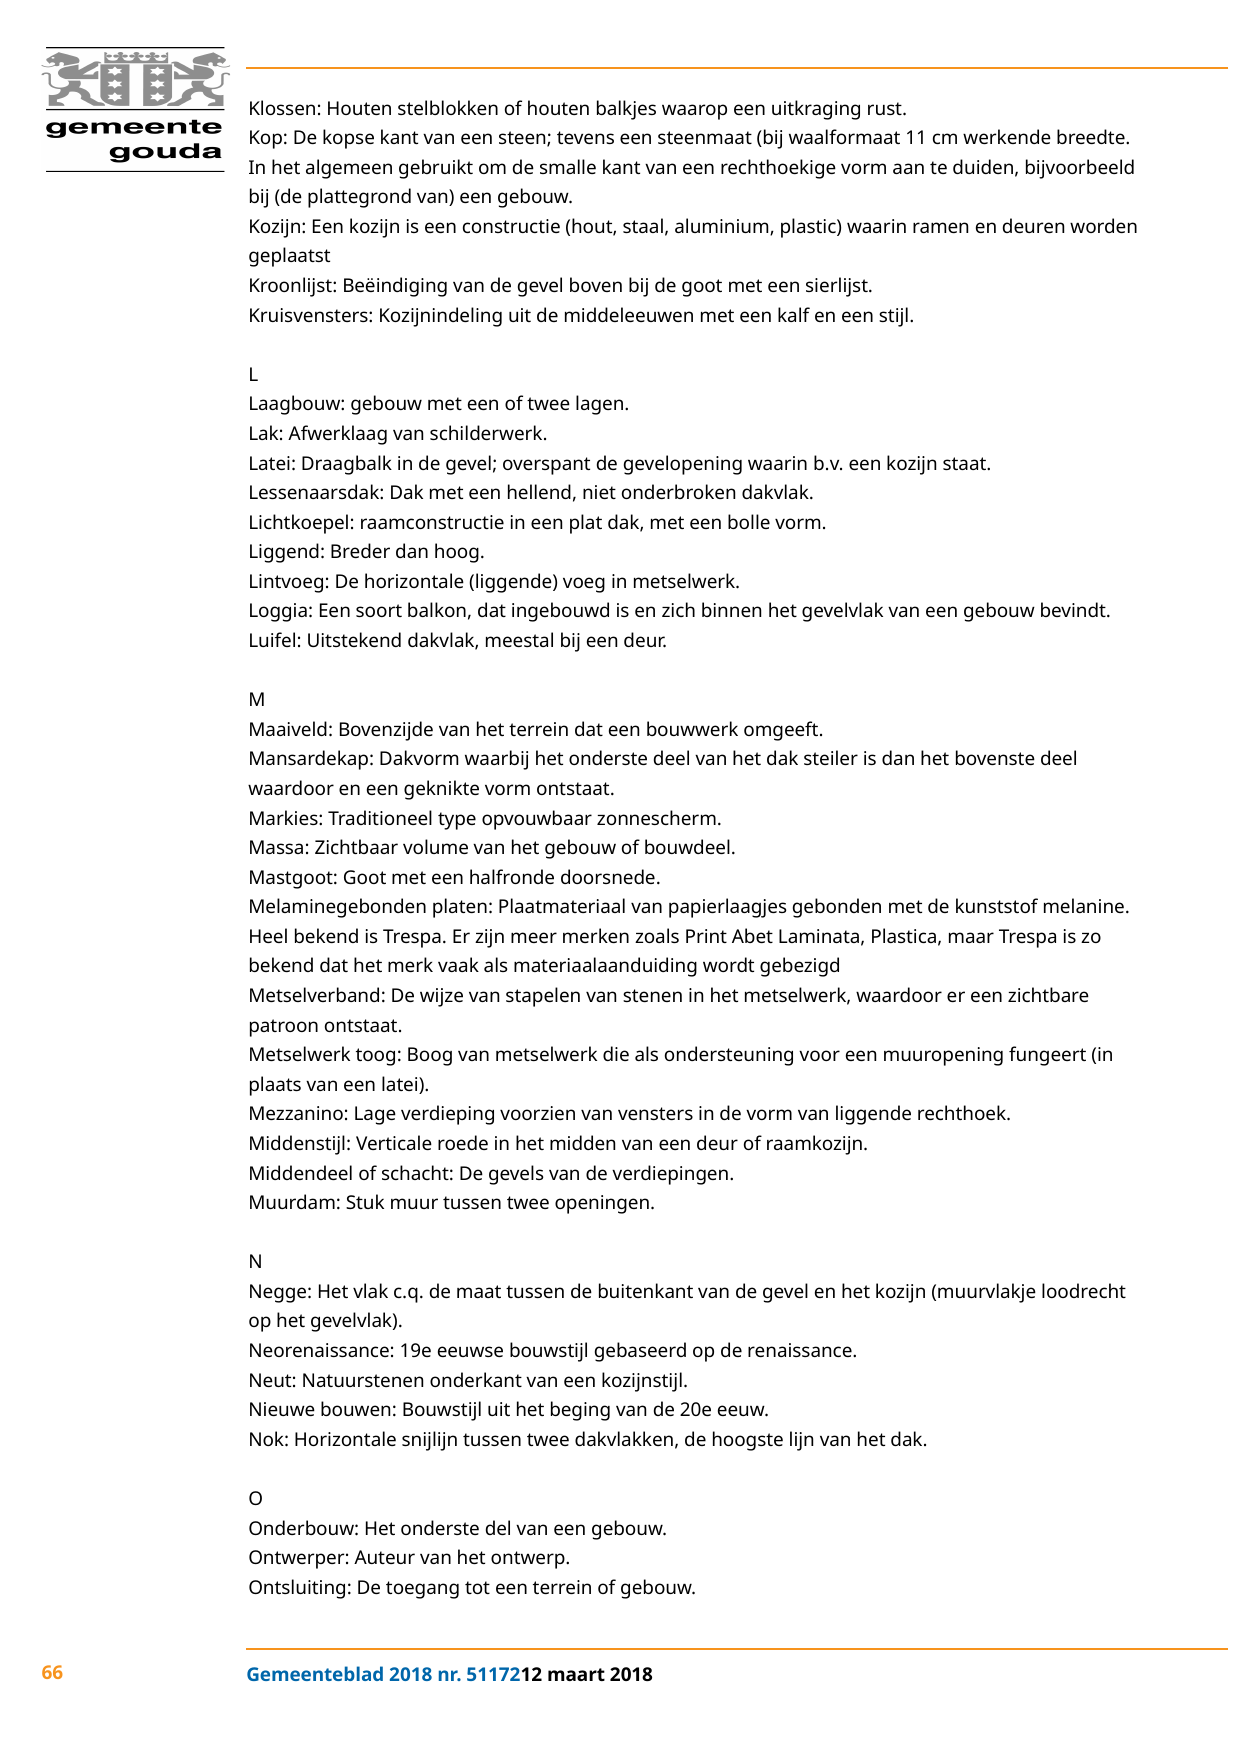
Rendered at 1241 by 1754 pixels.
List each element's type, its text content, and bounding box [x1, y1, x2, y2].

text Maaiveld: Bovenzijde van het terrein dat een bouwwerk omgeeft. [248, 716, 1152, 742]
text Middendeel of schacht: De gevels van de verdiepingen. [248, 1160, 1152, 1186]
text Nieuwe bouwen: Bouwstijl uit het beging van de 20e eeuw. [248, 1396, 1152, 1422]
text Metselverband: De wijze van stapelen van stenen in het metselwerk, waardoor er een zichtbare patroon ontstaat. [248, 982, 1152, 1038]
text Mezzanino: Lage verdieping voorzien van vensters in de vorm van liggende rechthoek. [248, 1101, 1152, 1126]
text L [248, 361, 1152, 387]
text Neorenaissance: 19e eeuwse bouwstijl gebaseerd op de renaissance. [248, 1337, 1152, 1363]
text Liggend: Breder dan hoog. [248, 538, 1152, 564]
text Loggia: Een soort balkon, dat ingebouwd is en zich binnen het gevelvlak van een gebouw bevindt. [248, 598, 1152, 623]
text Negge: Het vlak c.q. de maat tussen de buitenkant van de gevel en het kozijn (muurvlakje loodrecht op het gevelvlak). [248, 1278, 1152, 1333]
text Latei: Draagbalk in de gevel; overspant de gevelopening waarin b.v. een kozijn staat. [248, 450, 1152, 476]
text Muurdam: Stuk muur tussen twee openingen. [248, 1189, 1152, 1215]
text Lintvoeg: De horizontale (liggende) voeg in metselwerk. [248, 568, 1152, 594]
text Kroonlijst: Beëindiging van de gevel boven bij de goot met een sierlijst. [248, 272, 1152, 298]
text Kruisvensters: Kozijnindeling uit de middeleeuwen met een kalf en een stijl. [248, 302, 1152, 328]
text Luifel: Uitstekend dakvlak, meestal bij een deur. [248, 627, 1152, 653]
text Mastgoot: Goot met een halfronde doorsnede. [248, 864, 1152, 890]
text Neut: Natuurstenen onderkant van een kozijnstijl. [248, 1367, 1152, 1393]
text O [248, 1485, 1152, 1511]
text Ontsluiting: De toegang tot een terrein of gebouw. [248, 1574, 1152, 1600]
text N [248, 1248, 1152, 1274]
text Onderbouw: Het onderste del van een gebouw. [248, 1515, 1152, 1541]
text Lichtkoepel: raamconstructie in een plat dak, met een bolle vorm. [248, 509, 1152, 535]
text Nok: Horizontale snijlijn tussen twee dakvlakken, de hoogste lijn van het dak. [248, 1426, 1152, 1452]
text Kozijn: Een kozijn is een constructie (hout, staal, aluminium, plastic) waarin ramen en deuren worden geplaatst [248, 213, 1152, 268]
text Mansardekap: Dakvorm waarbij het onderste deel van het dak steiler is dan het bovenste deel waardoor en een geknikte vorm ontstaat. [248, 746, 1152, 801]
text Markies: Traditioneel type opvouwbaar zonnescherm. [248, 805, 1152, 831]
text Klossen: Houten stelblokken of houten balkjes waarop een uitkraging rust. [248, 95, 1152, 121]
text Lessenaarsdak: Dak met een hellend, niet onderbroken dakvlak. [248, 479, 1152, 505]
text Massa: Zichtbaar volume van het gebouw of bouwdeel. [248, 834, 1152, 860]
text Metselwerk toog: Boog van metselwerk die als ondersteuning voor een muuropening fungeert (in plaats van een latei). [248, 1041, 1152, 1097]
text Middenstijl: Verticale roede in het midden van een deur of raamkozijn. [248, 1130, 1152, 1156]
picture [41, 47, 231, 172]
text M [248, 686, 1152, 712]
text Kop: De kopse kant van een steen; tevens een steenmaat (bij waalformaat 11 cm werkende breedte. In het algemeen gebruikt om de smalle kant van een rechthoekige vorm aan te duiden, bijvoorbeeld bij (de plattegrond van) een gebouw. [248, 124, 1152, 209]
text Lak: Afwerklaag van schilderwerk. [248, 420, 1152, 446]
text Ontwerper: Auteur van het ontwerp. [248, 1544, 1152, 1570]
text Laagbouw: gebouw met een of twee lagen. [248, 391, 1152, 416]
text Melaminegebonden platen: Plaatmateriaal van papierlaagjes gebonden met de kunststof melanine. Heel bekend is Trespa. Er zijn meer merken zoals Print Abet Laminata, Plastica, maar Trespa is zo bekend dat het merk vaak als materiaalaanduiding wordt gebezigd [248, 893, 1152, 978]
